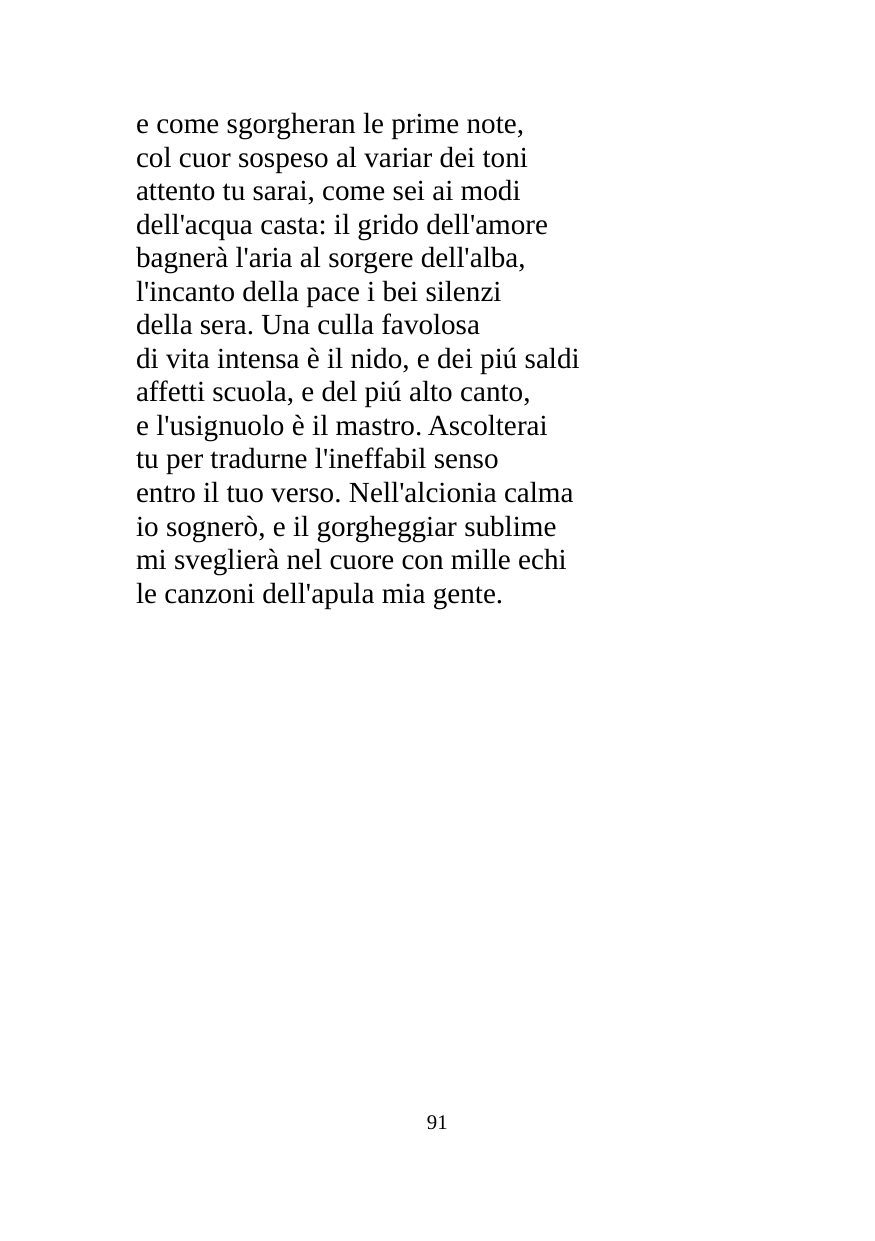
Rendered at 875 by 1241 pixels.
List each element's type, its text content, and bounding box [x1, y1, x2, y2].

text e come sgorgheran le prime note, col cuor sospeso al variar dei toni attento tu sarai, come sei ai modi dell'acqua casta: il grido dell'amore bagnerà l'aria al sorgere dell'alba, l'incanto della pace i bei silenzi della sera. Una culla favolosa di vita intensa è il nido, e dei piú saldi affetti scuola, e del piú alto canto, e l'usignuolo è il mastro. Ascolterai tu per tradurne l'ineffabil senso entro il tuo verso. Nell'alcionia calma io sognerò, e il gorgheggiar sublime mi sveglierà nel cuore con mille echi le canzoni dell'apula mia gente. [136, 106, 768, 609]
